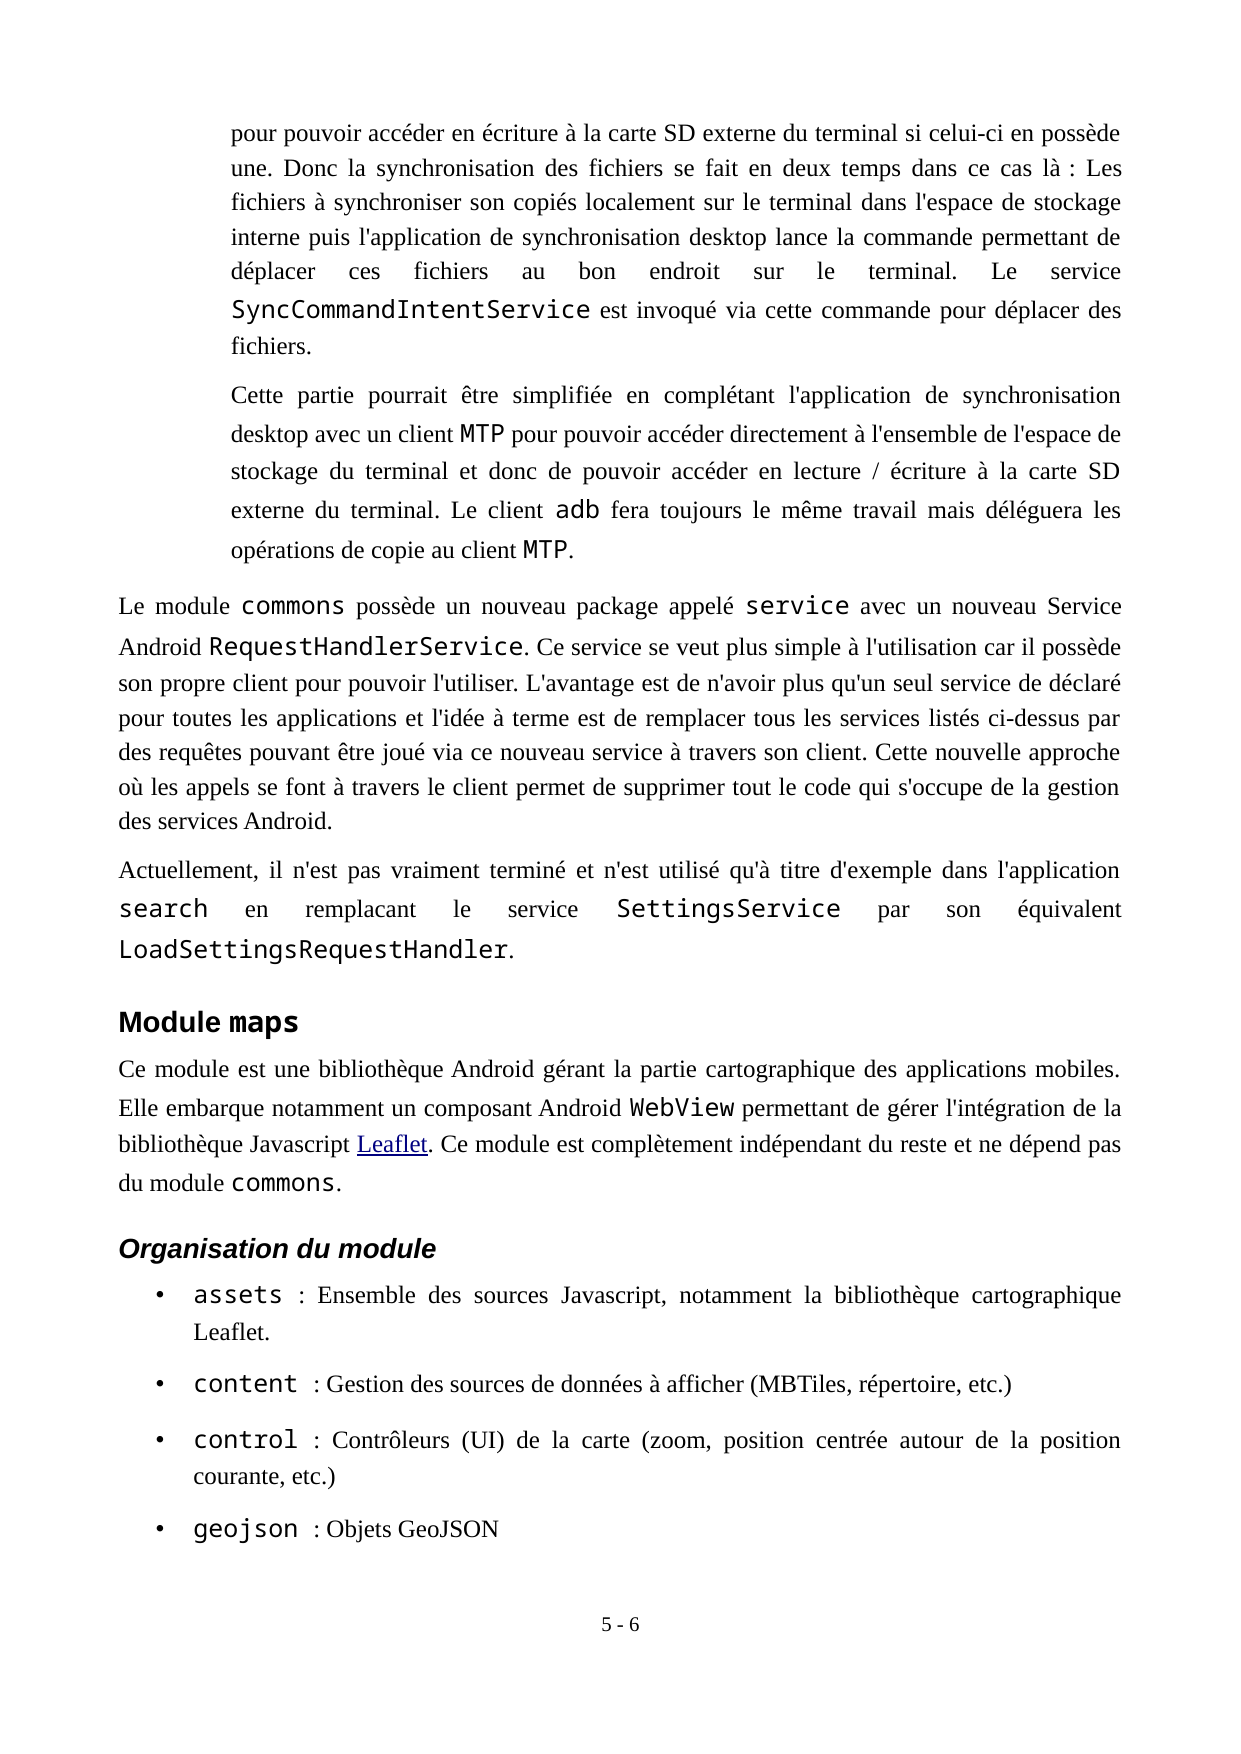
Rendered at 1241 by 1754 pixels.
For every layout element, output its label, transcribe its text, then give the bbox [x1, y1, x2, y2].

subtitle Organisation du module [118, 1233, 1122, 1264]
list assets : Ensemble des sources Javascript, notamment la bibliothèque cartographique Leaflet. [156, 1277, 1122, 1346]
list pour pouvoir accéder en écriture à la carte SD externe du terminal si celui-ci en possède une. Donc la synchronisation des fichiers se fait en deux temps dans ce cas là : Les fichiers à synchroniser son copiés localement sur le terminal dans l'espace de stockage interne puis l'application de synchronisation desktop lance la commande permettant de déplacer ces fichiers au bon endroit sur le terminal. Le service SyncCommandIntentService est invoqué via cette commande pour déplacer des fichiers. [193, 118, 1122, 360]
list control : Contrôleurs (UI) de la carte (zoom, position centrée autour de la position courante, etc.) [156, 1421, 1122, 1490]
list content : Gestion des sources de données à afficher (MBTiles, répertoire, etc.) [156, 1366, 1122, 1400]
text Le module commons possède un nouveau package appelé service avec un nouveau Service Android RequestHandlerService. Ce service se veut plus simple à l'utilisation car il possède son propre client pour pouvoir l'utiliser. L'avantage est de n'avoir plus qu'un seul service de déclaré pour toutes les applications et l'idée à terme est de remplacer tous les services listés ci-dessus par des requêtes pouvant être joué via ce nouveau service à travers son client. Cette nouvelle approche où les appels se font à travers le client permet de supprimer tout le code qui s'occupe de la gestion des services Android. [118, 587, 1122, 835]
text Actuellement, il n'est pas vraiment terminé et n'est utilisé qu'à titre d'exemple dans l'application search en remplacant le service SettingsService par son équivalent LoadSettingsRequestHandler. [118, 855, 1122, 966]
list Cette partie pourrait être simplifiée en complétant l'application de synchronisation desktop avec un client MTP pour pouvoir accéder directement à l'ensemble de l'espace de stockage du terminal et donc de pouvoir accéder en lecture / écriture à la carte SD externe du terminal. Le client adb fera toujours le même travail mais déléguera les opérations de copie au client MTP. [193, 380, 1122, 566]
subtitle Module maps [118, 1001, 1122, 1041]
text Ce module est une bibliothèque Android gérant la partie cartographique des applications mobiles. Elle embarque notamment un composant Android WebView permettant de gérer l'intégration de la bibliothèque Javascript Leaflet. Ce module est complètement indépendant du reste et ne dépend pas du module commons. [118, 1054, 1122, 1199]
list geojson : Objets GeoJSON [156, 1510, 1122, 1544]
